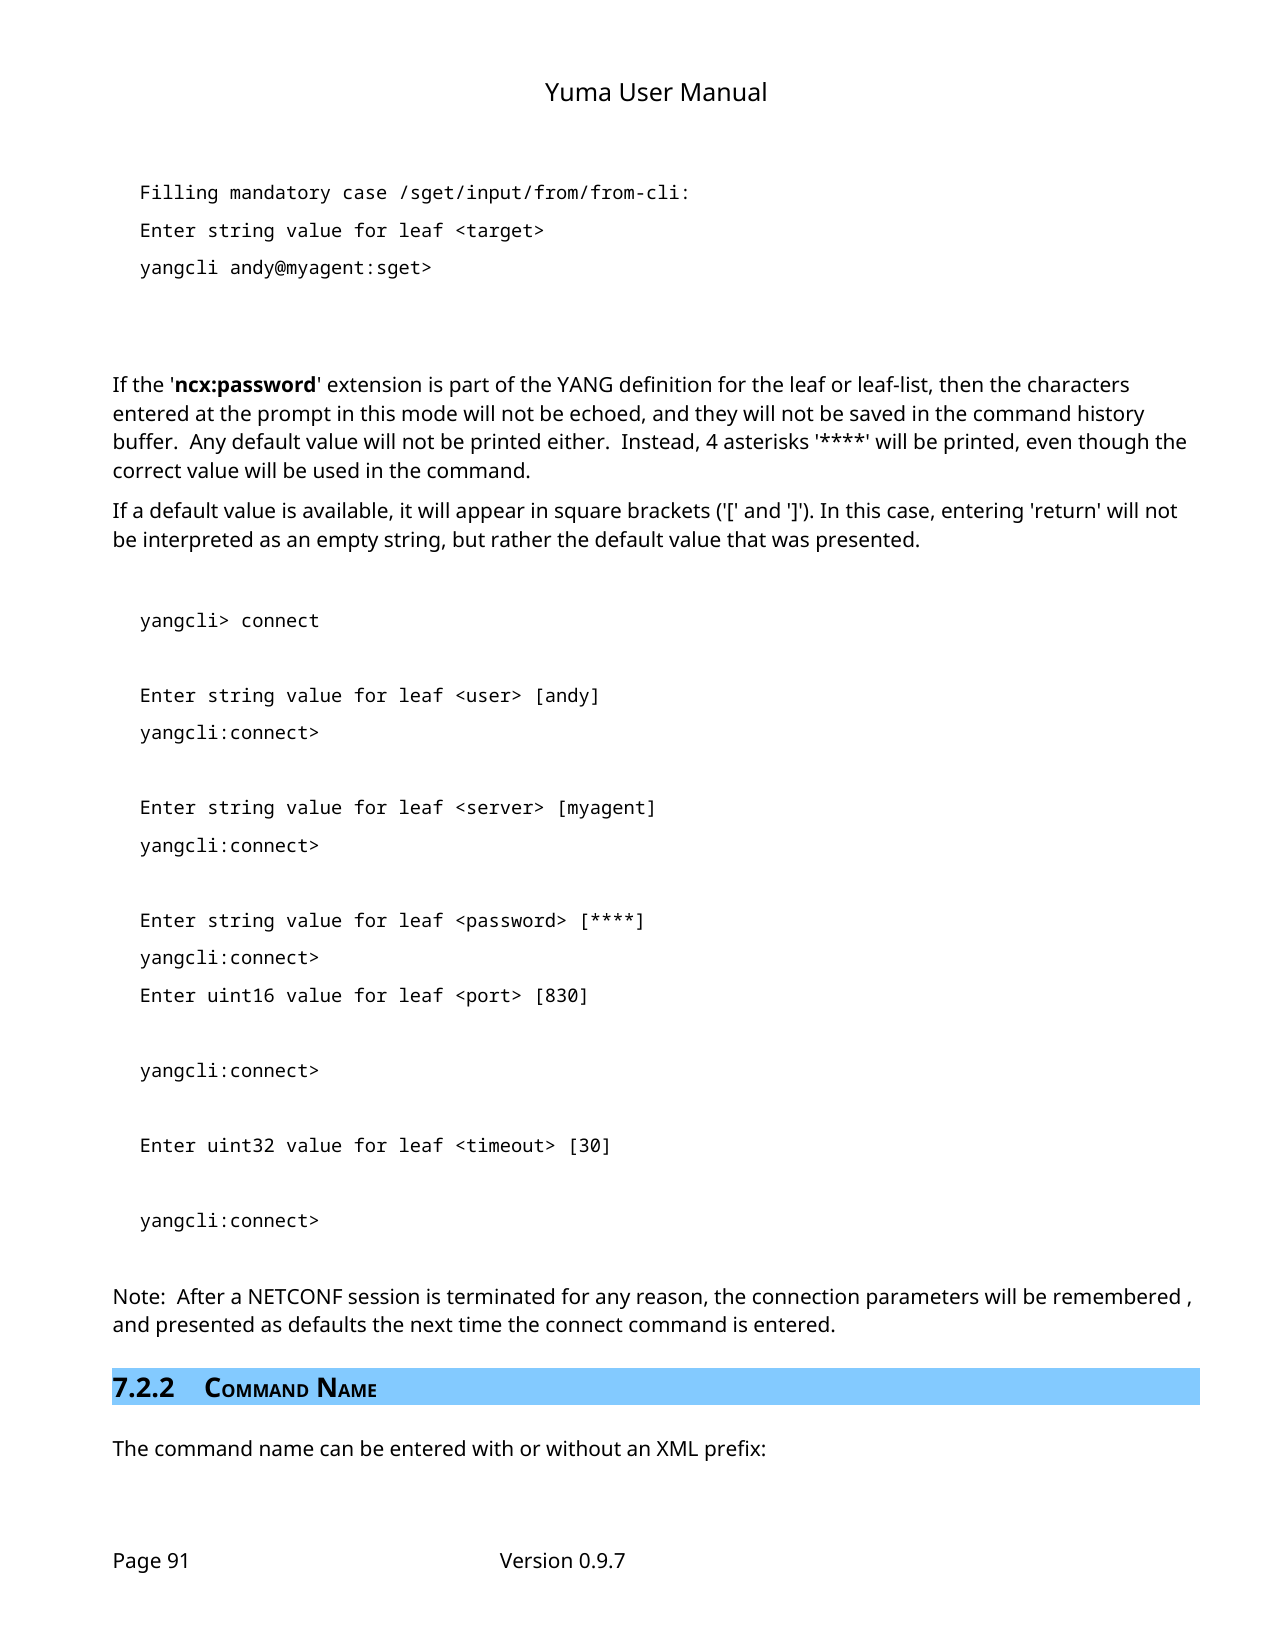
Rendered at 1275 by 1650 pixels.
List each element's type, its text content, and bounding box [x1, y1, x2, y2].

text Enter string value for leaf <target> [139, 217, 1200, 242]
text Enter string value for leaf <password> [****] [139, 907, 1200, 932]
text Enter uint32 value for leaf <timeout> [30] [139, 1132, 1200, 1157]
text yangcli:connect> [139, 1057, 1200, 1082]
text yangcli:connect> [139, 719, 1200, 745]
text The command name can be entered with or without an XML prefix: [112, 1434, 1200, 1462]
text If the 'ncx:password' extension is part of the YANG definition for the leaf or leaf-list, then the characters entered at the prompt in this mode will not be echoed, and they will not be saved in the command history buffer. Any default value will not be printed either. Instead, 4 asterisks '****' will be printed, even though the correct value will be used in the command. [112, 370, 1200, 484]
text yangcli:connect> [139, 944, 1200, 970]
text Enter string value for leaf <user> [andy] [139, 682, 1200, 707]
subtitle Command Name [112, 1368, 1200, 1405]
text yangcli:connect> [139, 1207, 1200, 1232]
text Enter string value for leaf <server> [myagent] [139, 794, 1200, 820]
text If a default value is available, it will appear in square brackets ('[' and ']'). In this case, entering 'return' will not be interpreted as an empty string, but rather the default value that was presented. [112, 497, 1200, 553]
text Enter uint16 value for leaf <port> [830] [139, 982, 1200, 1007]
text Filling mandatory case /sget/input/from/from-cli: [139, 179, 1200, 205]
text yangcli> connect [139, 607, 1200, 632]
text Note: After a NETCONF session is terminated for any reason, the connection parameters will be remembered , and presented as defaults the next time the connect command is entered. [112, 1282, 1200, 1339]
text yangcli andy@myagent:sget> [139, 254, 1200, 280]
text yangcli:connect> [139, 832, 1200, 857]
